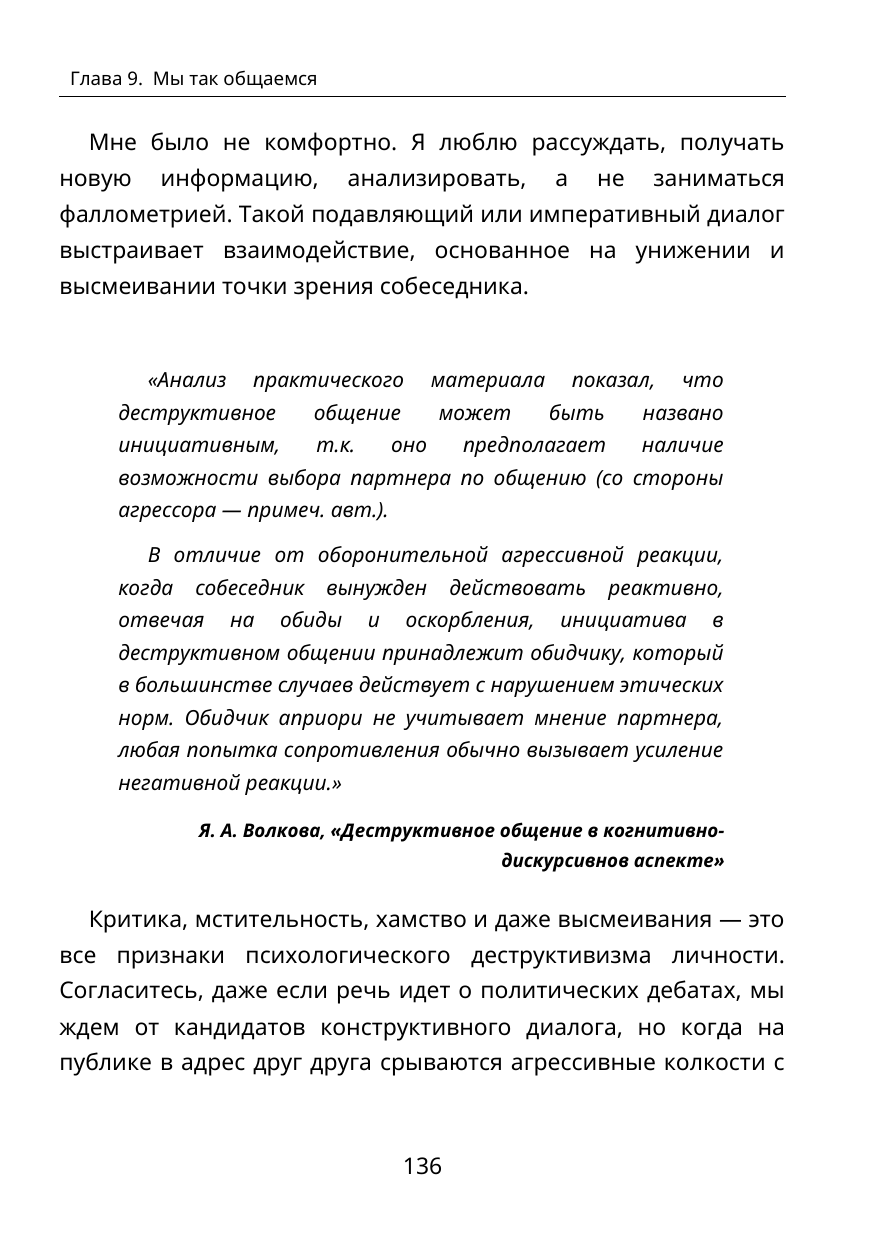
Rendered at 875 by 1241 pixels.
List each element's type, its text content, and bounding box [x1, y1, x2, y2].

text Критика, мстительность, хамство и даже высмеивания — это все признаки психологического деструктивизма личности. Согласитесь, даже если речь идет о политических дебатах, мы ждем от кандидатов конструктивного диалога, но когда на публике в адрес друг друга срываются агрессивные колкости с [59, 903, 786, 1078]
text Я. А. Волкова, «Деструктивное общение в когнитивно-дискурсивнов аспекте» [118, 813, 726, 873]
text «Анализ практического материала показал, что деструктивное общение может быть названо инициативным, т.к. оно предполагает наличие возможности выбора партнера по общению (со стороны агрессора — примеч. авт.). [118, 365, 726, 524]
text В отличие от оборонительной агрессивной реакции, когда собеседник вынужден действовать реактивно, отвечая на обиды и оскорбления, инициатива в деструктивном общении принадлежит обидчику, который в большинстве случаев действует с нарушением этических норм. Обидчик априори не учитывает мнение партнера, любая попытка сопротивления обычно вызывает усиление негативной реакции.» [118, 540, 726, 797]
text Мне было не комфортно. Я люблю рассуждать, получать новую информацию, анализировать, а не заниматься фаллометрией. Такой подавляющий или императивный диалог выстраивает взаимодействие, основанное на унижении и высмеивании точки зрения собеседника. [59, 126, 786, 301]
